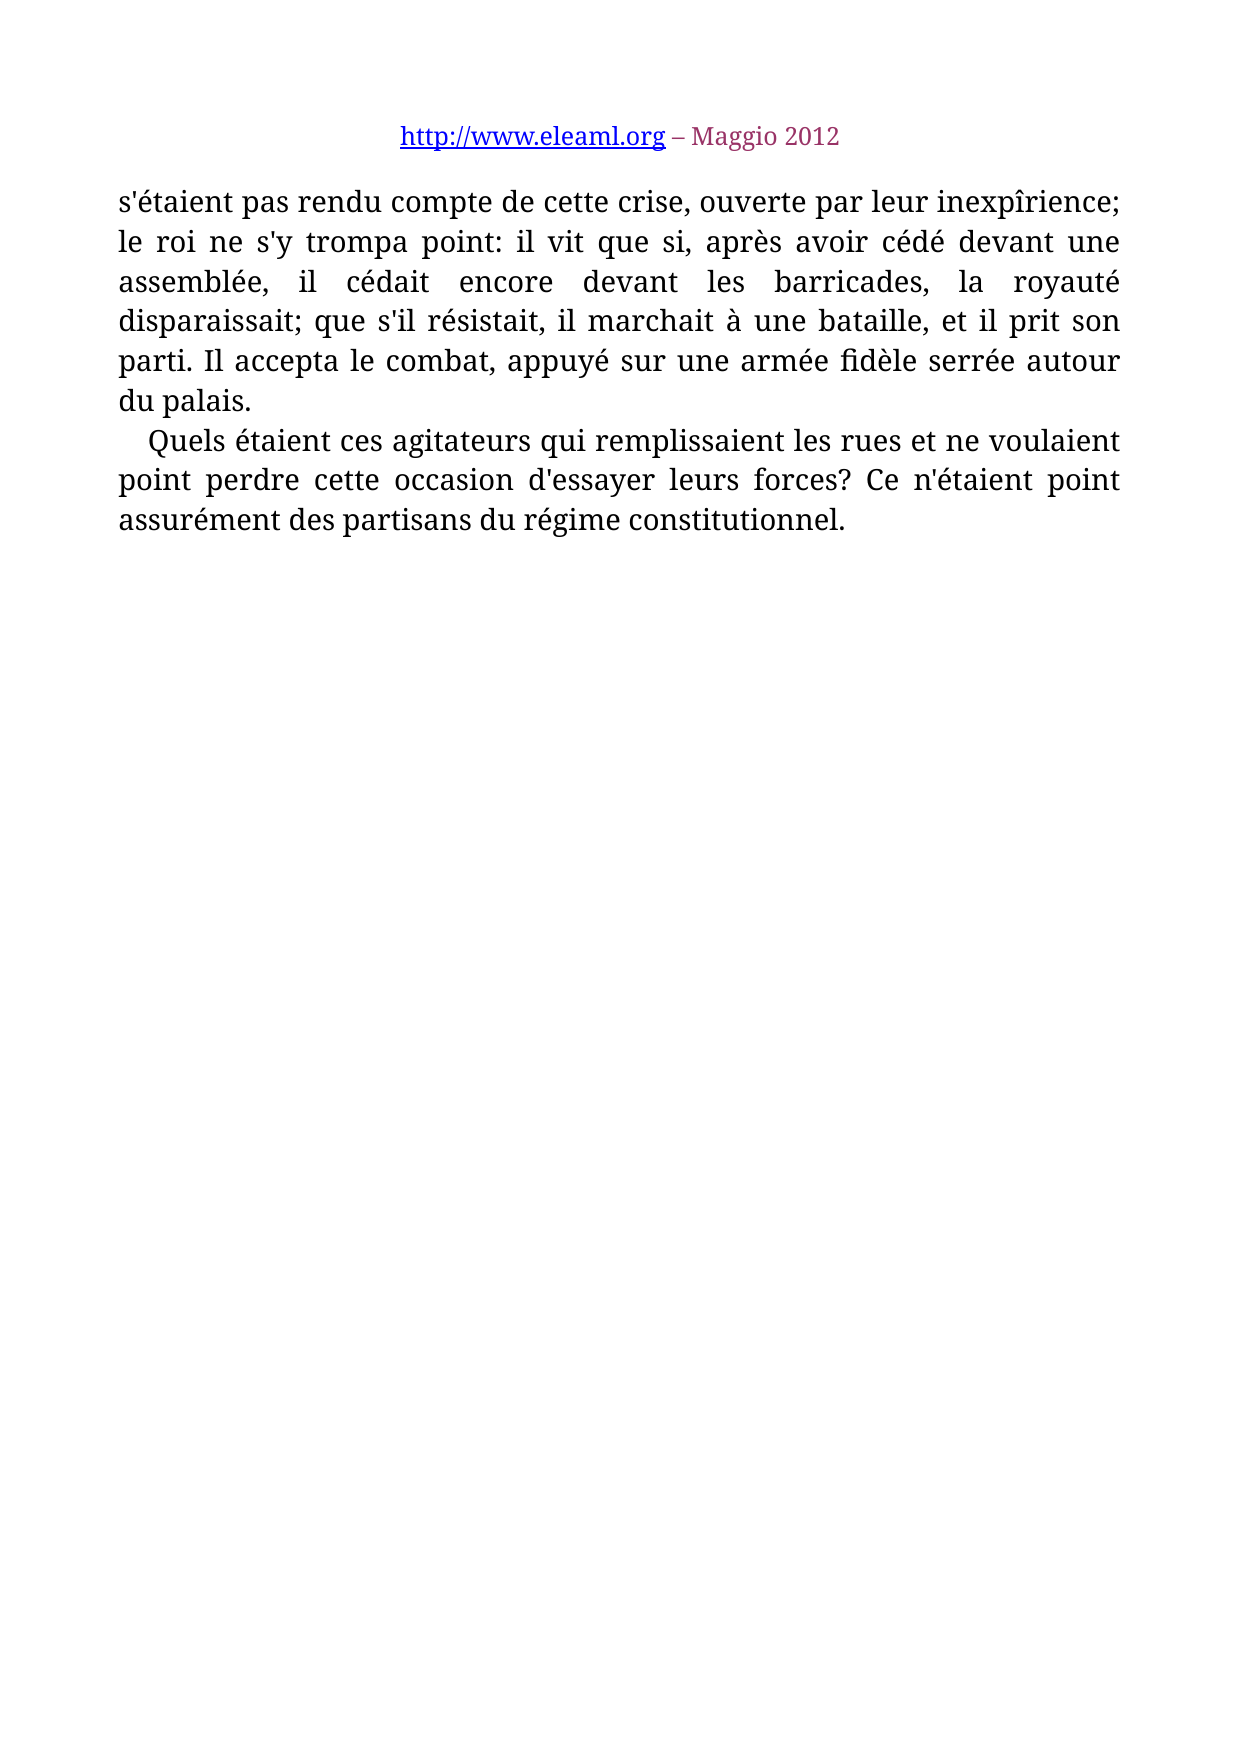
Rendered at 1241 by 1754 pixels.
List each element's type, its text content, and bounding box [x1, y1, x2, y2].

text Quels étaient ces agitateurs qui remplissaient les rues et ne voulaient point perdre cette occasion d'essayer leurs forces? Ce n'étaient point assurément des partisans du régime constitutionnel. [118, 420, 1122, 539]
text s'étaient pas rendu compte de cette crise, ouverte par leur inexpîrience; le roi ne s'y trompa point: il vit que si, après avoir cédé devant une assemblée, il cédait encore devant les barricades, la royauté disparaissait; que s'il résistait, il marchait à une bataille, et il prit son parti. Il accepta le combat, appuyé sur une armée fidèle serrée autour du palais. [118, 182, 1122, 420]
